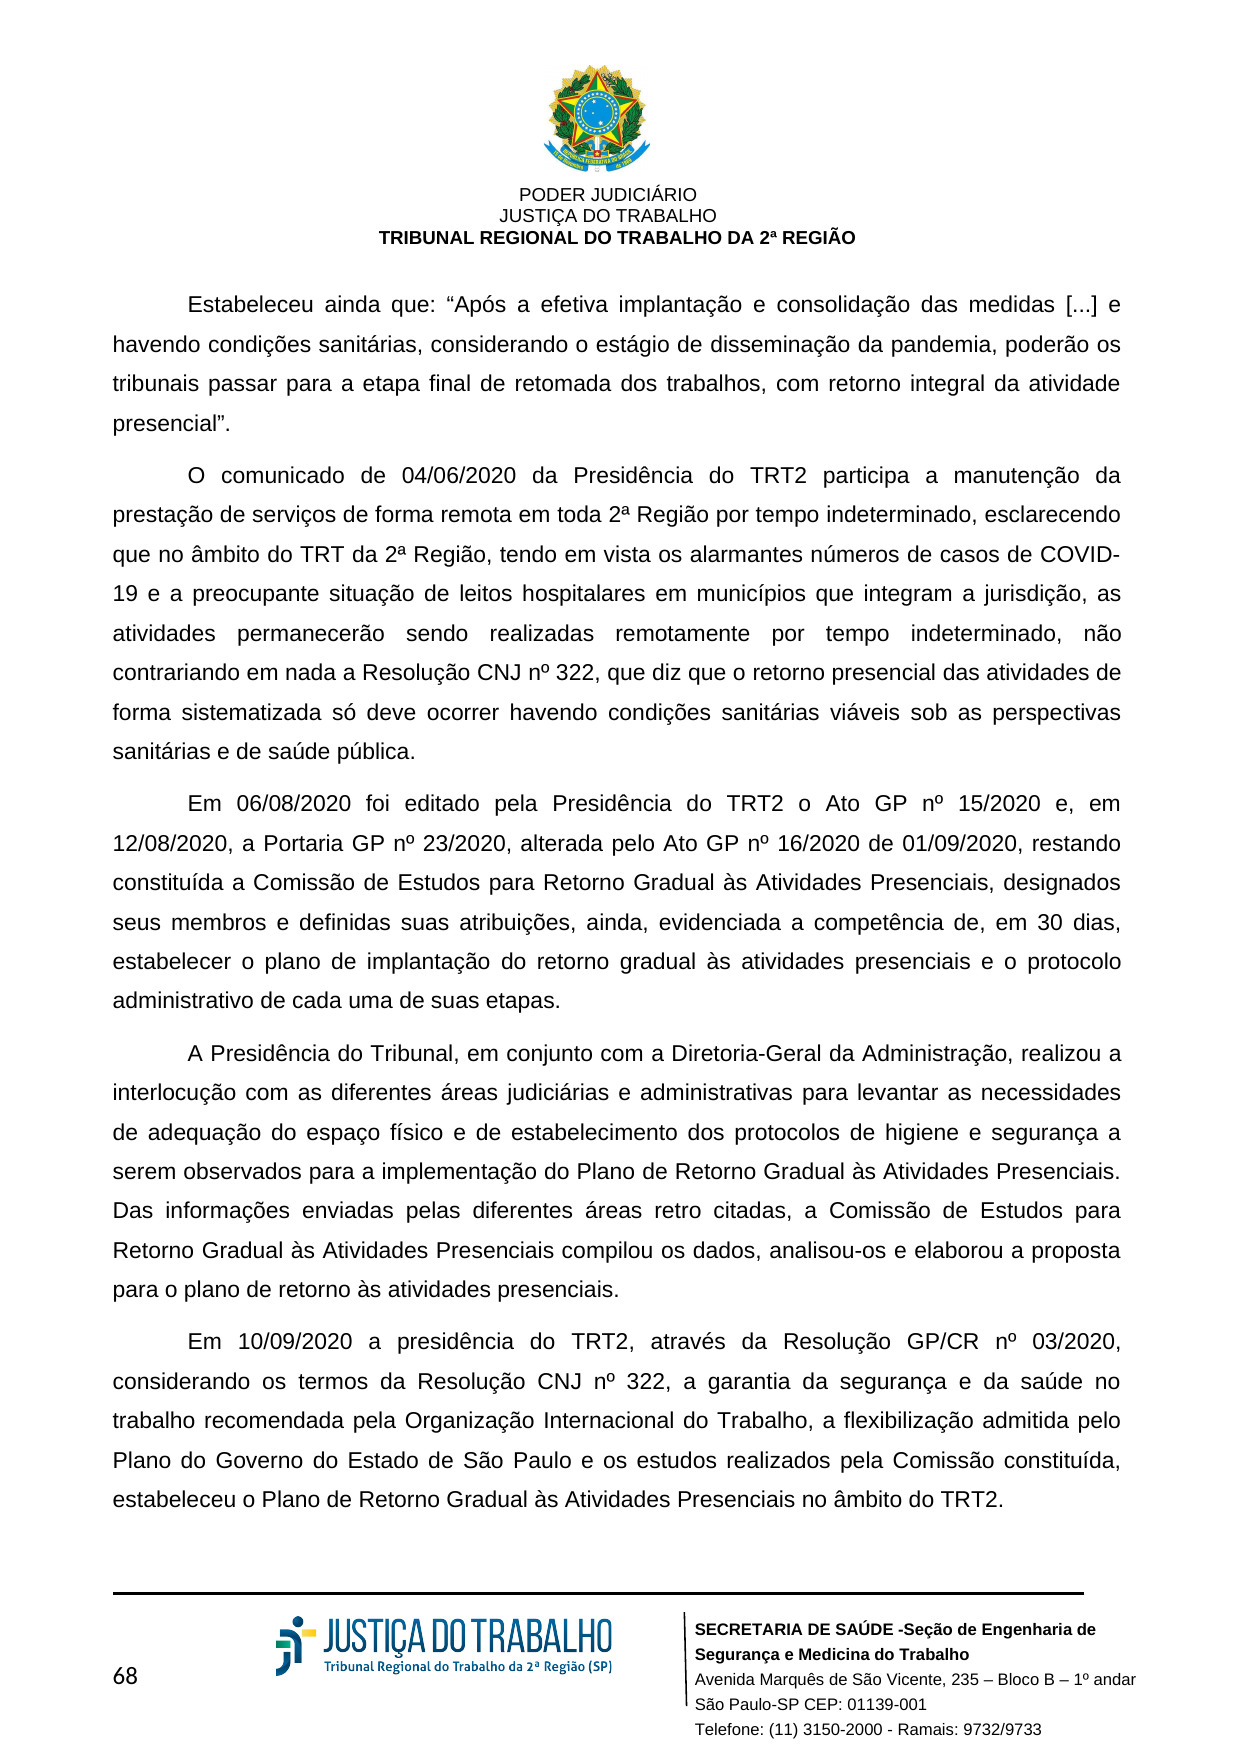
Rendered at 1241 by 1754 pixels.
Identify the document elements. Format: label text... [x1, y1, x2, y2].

text O comunicado de 04/06/2020 da Presidência do TRT2 participa a manutenção da prestação de serviços de forma remota em toda 2ª Região por tempo indeterminado, esclarecendo que no âmbito do TRT da 2ª Região, tendo em vista os alarmantes números de casos de COVID-19 e a preocupante situação de leitos hospitalares em municípios que integram a jurisdição, as atividades permanecerão sendo realizadas remotamente por tempo indeterminado, não contrariando em nada a Resolução CNJ nº 322, que diz que o retorno presencial das atividades de forma sistematizada só deve ocorrer havendo condições sanitárias viáveis sob as perspectivas sanitárias e de saúde pública. [112, 462, 1122, 764]
picture [543, 65, 650, 172]
picture [276, 1616, 612, 1676]
text Em 06/08/2020 foi editado pela Presidência do TRT2 o Ato GP nº 15/2020 e, em 12/08/2020, a Portaria GP nº 23/2020, alterada pelo Ato GP nº 16/2020 de 01/09/2020, restando constituída a Comissão de Estudos para Retorno Gradual às Atividades Presenciais, designados seus membros e definidas suas atribuições, ainda, evidenciada a competência de, em 30 dias, estabelecer o plano de implantação do retorno gradual às atividades presenciais e o protocolo administrativo de cada uma de suas etapas. [112, 790, 1122, 1014]
text A Presidência do Tribunal, em conjunto com a Diretoria-Geral da Administração, realizou a interlocução com as diferentes áreas judiciárias e administrativas para levantar as necessidades de adequação do espaço físico e de estabelecimento dos protocolos de higiene e segurança a serem observados para a implementação do Plano de Retorno Gradual às Atividades Presenciais. Das informações enviadas pelas diferentes áreas retro citadas, a Comissão de Estudos para Retorno Gradual às Atividades Presenciais compilou os dados, analisou-os e elaborou a proposta para o plano de retorno às atividades presenciais. [112, 1039, 1122, 1303]
text Estabeleceu ainda que: “Após a efetiva implantação e consolidação das medidas [...] e havendo condições sanitárias, considerando o estágio de disseminação da pandemia, poderão os tribunais passar para a etapa final de retomada dos trabalhos, com retorno integral da atividade presencial”. [112, 291, 1122, 436]
text Em 10/09/2020 a presidência do TRT2, através da Resolução GP/CR nº 03/2020, considerando os termos da Resolução CNJ nº 322, a garantia da segurança e da saúde no trabalho recomendada pela Organização Internacional do Trabalho, a flexibilização admitida pelo Plano do Governo do Estado de São Paulo e os estudos realizados pela Comissão constituída, estabeleceu o Plano de Retorno Gradual às Atividades Presenciais no âmbito do TRT2. [112, 1328, 1122, 1513]
